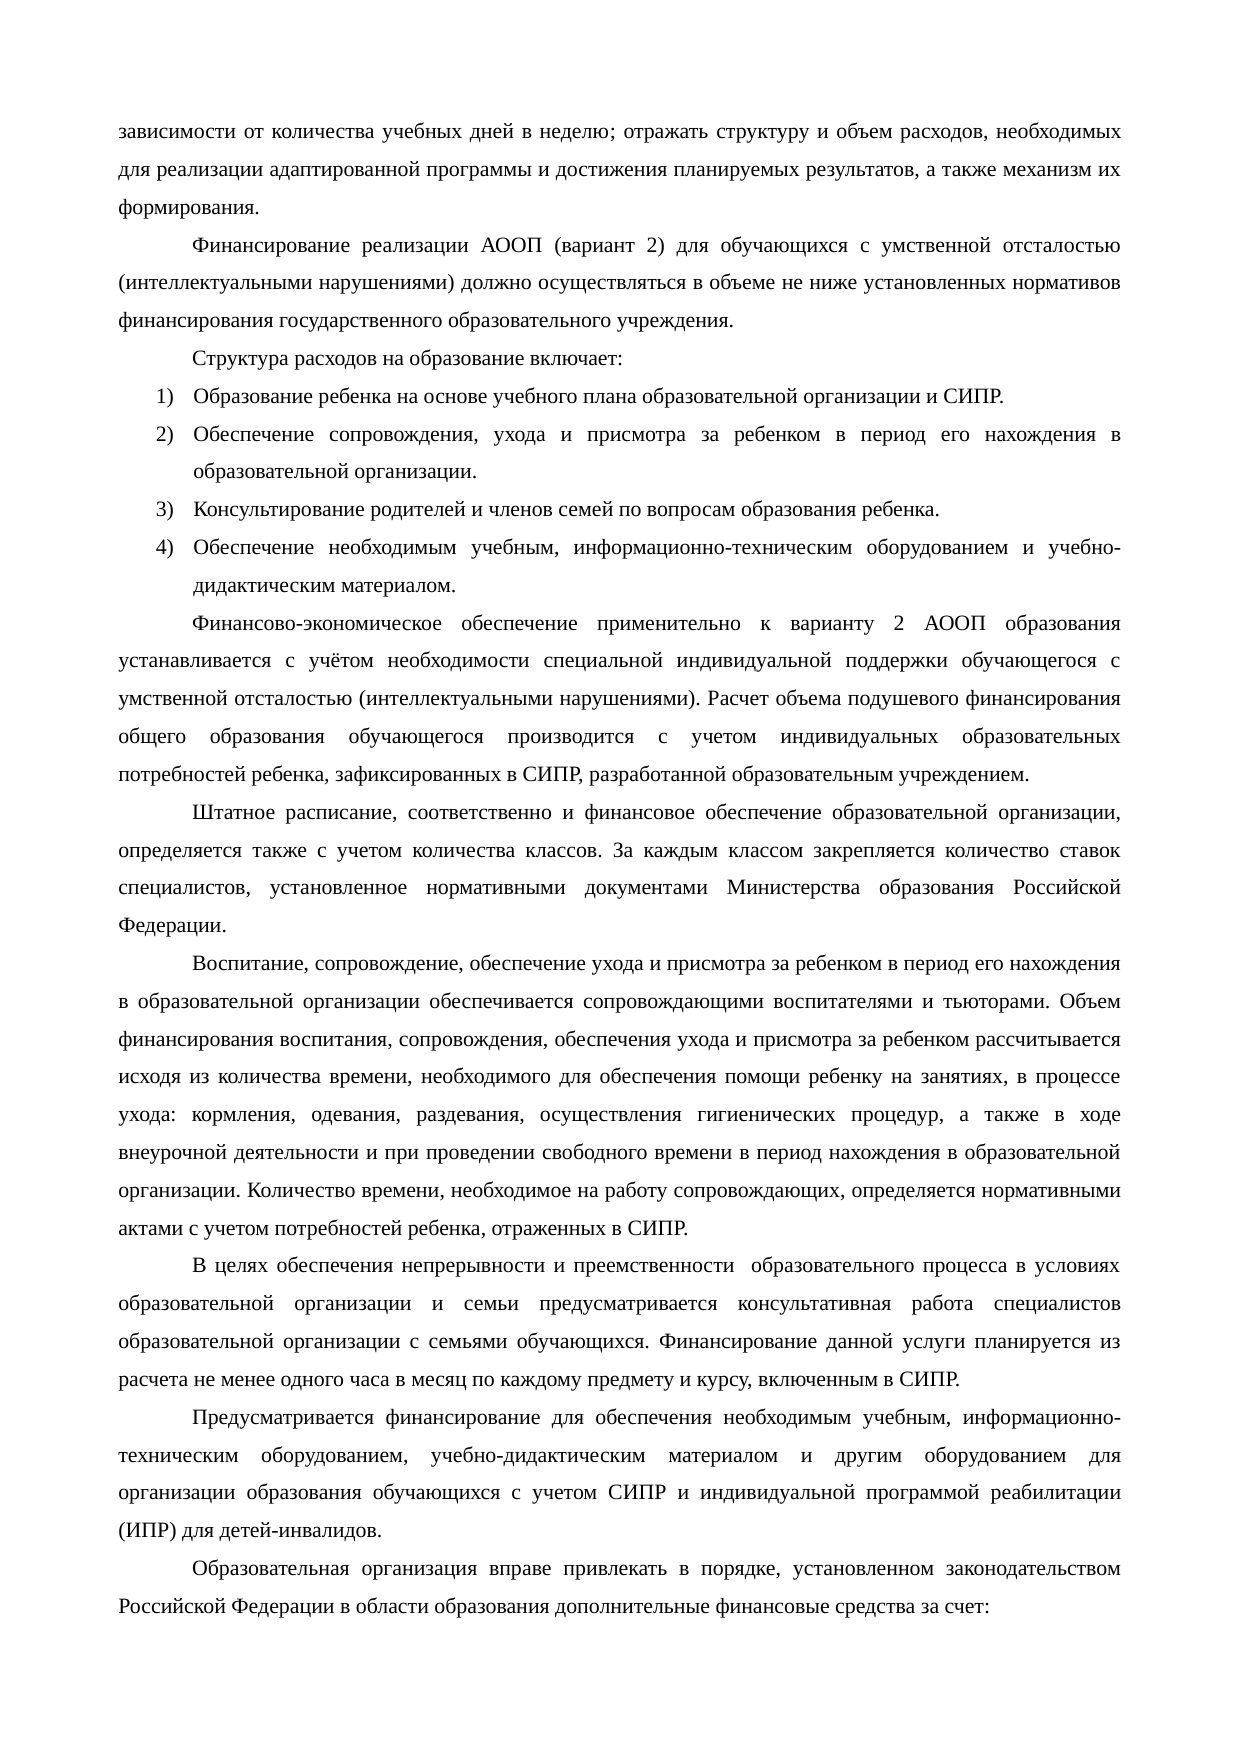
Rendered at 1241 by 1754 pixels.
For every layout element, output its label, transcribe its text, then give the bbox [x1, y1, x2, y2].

text Финансово-экономическое обеспечение применительно к варианту 2 АООП образования устанавливается с учётом необходимости специальной индивидуальной поддержки обучающегося с умственной отсталостью (интеллектуальными нарушениями). Расчет объема подушевого финансирования общего образования обучающегося производится с учетом индивидуальных образовательных потребностей ребенка, зафиксированных в СИПР, разработанной образовательным учреждением. [118, 610, 1122, 786]
list Обеспечение сопровождения, ухода и присмотра за ребенком в период его нахождения в образовательной организации. [156, 421, 1122, 484]
list Консультирование родителей и членов семей по вопросам образования ребенка. [156, 496, 1122, 521]
text В целях обеспечения непрерывности и преемственности образовательного процесса в условиях образовательной организации и семьи предусматривается консультативная работа специалистов образовательной организации с семьями обучающихся. Финансирование данной услуги планируется из расчета не менее одного часа в месяц по каждому предмету и курсу, включенным в СИПР. [118, 1252, 1122, 1391]
text Образовательная организация вправе привлекать в порядке, установленном законодательством Российской Федерации в области образования дополнительные финансовые средства за счет: [118, 1555, 1122, 1618]
text Финансирование реализации АООП (вариант 2) для обучающихся с умственной отсталостью (интеллектуальными нарушениями) должно осуществляться в объеме не ниже установленных нормативов финансирования государственного образовательного учреждения. [118, 232, 1122, 332]
text Штатное расписание, соответственно и финансовое обеспечение образовательной организации, определяется также с учетом количества классов. За каждым классом закрепляется количество ставок специалистов, установленное нормативными документами Министерства образования Российской Федерации. [118, 799, 1122, 937]
text зависимости от количества учебных дней в неделю; отражать структуру и объем расходов, необходимых для реализации адаптированной программы и достижения планируемых результатов, а также механизм их формирования. [118, 118, 1122, 219]
list Образование ребенка на основе учебного плана образовательной организации и СИПР. [156, 383, 1122, 408]
list Обеспечение необходимым учебным, информационно-техническим оборудованием и учебно-дидактическим материалом. [156, 534, 1122, 597]
text Предусматривается финансирование для обеспечения необходимым учебным, информационно-техническим оборудованием, учебно-дидактическим материалом и другим оборудованием для организации образования обучающихся с учетом СИПР и индивидуальной программой реабилитации (ИПР) для детей-инвалидов. [118, 1404, 1122, 1542]
text Воспитание, сопровождение, обеспечение ухода и присмотра за ребенком в период его нахождения в образовательной организации обеспечивается сопровождающими воспитателями и тьюторами. Объем финансирования воспитания, сопровождения, обеспечения ухода и присмотра за ребенком рассчитывается исходя из количества времени, необходимого для обеспечения помощи ребенку на занятиях, в процессе ухода: кормления, одевания, раздевания, осуществления гигиенических процедур, а также в ходе внеурочной деятельности и при проведении свободного времени в период нахождения в образовательной организации. Количество времени, необходимое на работу сопровождающих, определяется нормативными актами с учетом потребностей ребенка, отраженных в СИПР. [118, 950, 1122, 1240]
text Структура расходов на образование включает: [118, 345, 1122, 370]
